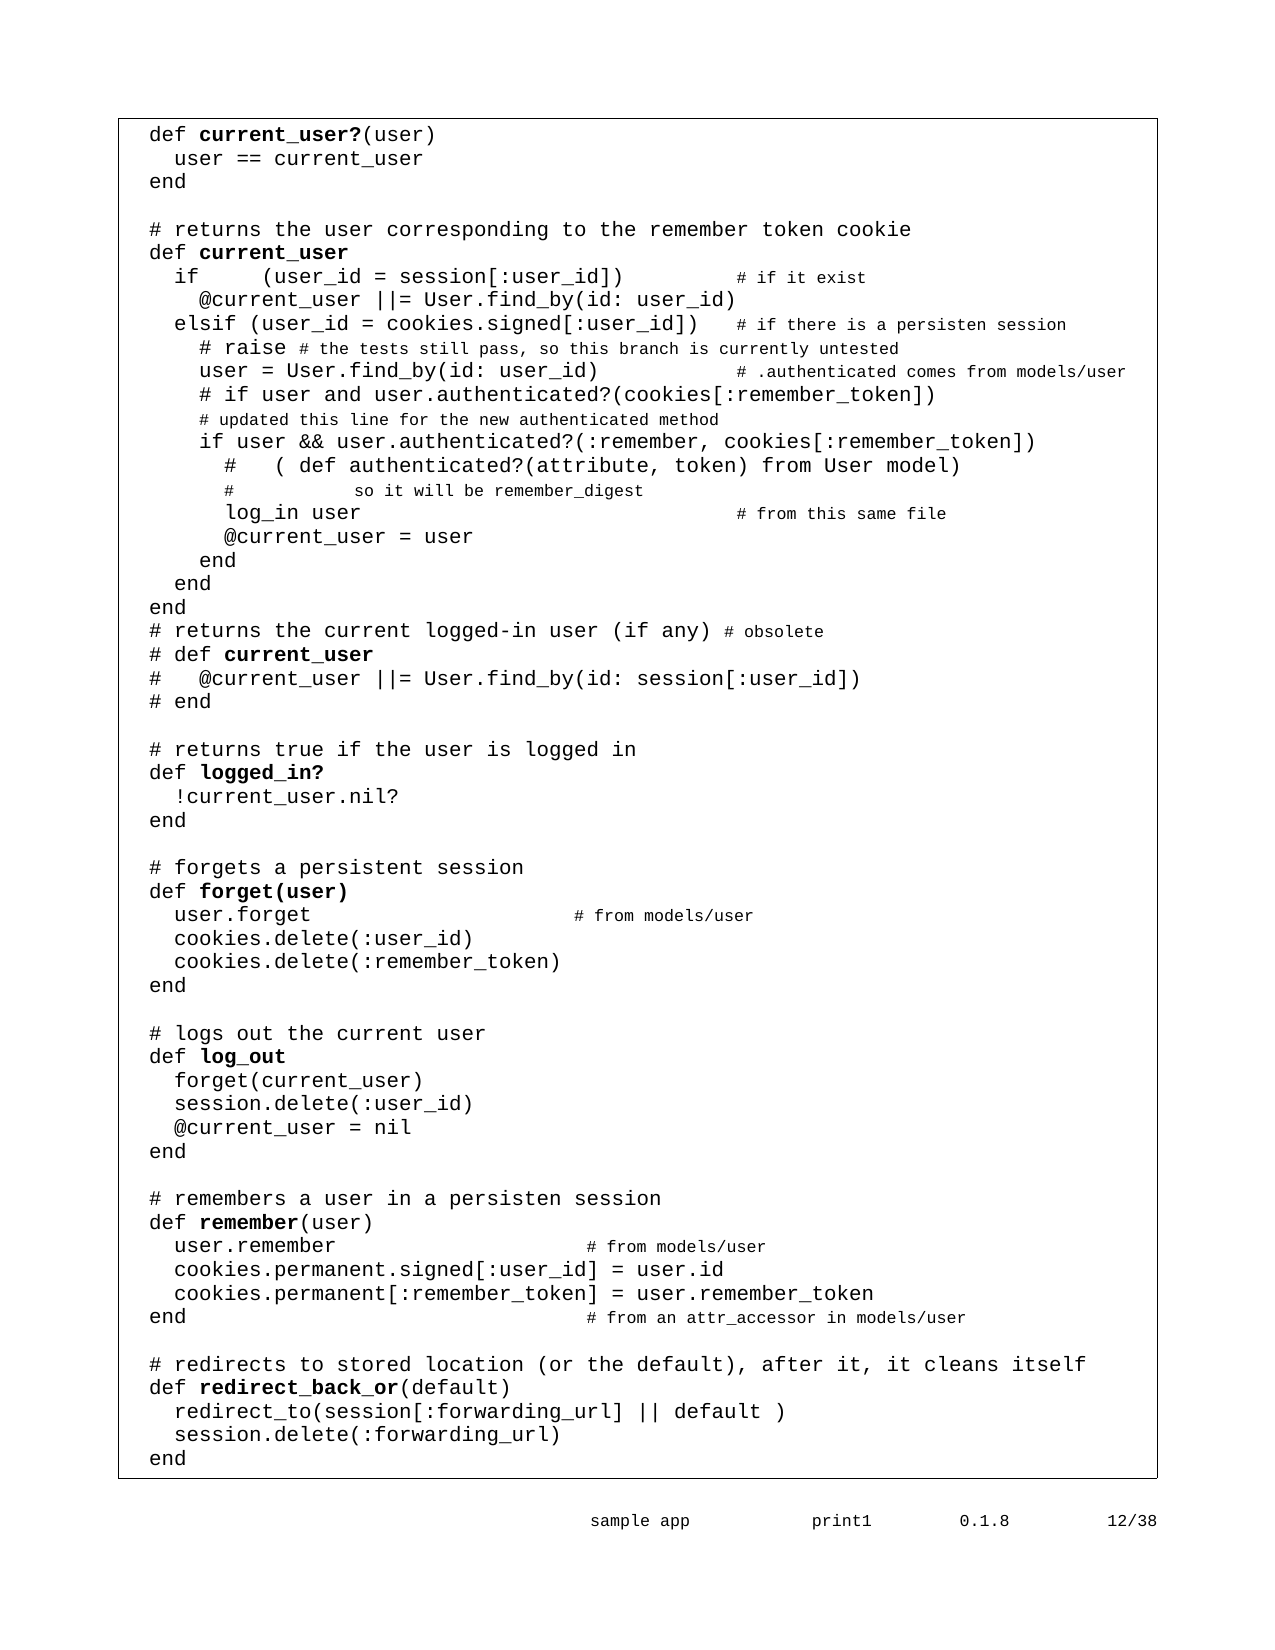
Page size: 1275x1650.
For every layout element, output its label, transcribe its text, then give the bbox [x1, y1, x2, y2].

table_header def current_user?(user) user == current_user end # returns the user corresponding to the remember token cookie def current_user if (user_id = session[:user_id]) # if it exist @current_user ||= User.find_by(id: user_id) elsif (user_id = cookies.signed[:user_id]) # if there is a persisten session # raise # the tests still pass, so this branch is currently untested user = User.find_by(id: user_id) # .authenticated comes from models/user # if user and user.authenticated?(cookies[:remember_token]) # updated this line for the new authenticated method if user && user.authenticated?(:remember, cookies[:remember_token]) # ( def authenticated?(attribute, token) from User model) # so it will be remember_digest log_in user # from this same file @current_user = user end end end # returns the current logged-in user (if any) # obsolete # def current_user # @current_user ||= User.find_by(id: session[:user_id]) # end # returns true if the user is logged in def logged_in? !current_user.nil? end # forgets a persistent session def forget(user) user.forget # from models/user cookies.delete(:user_id) cookies.delete(:remember_token) end # logs out the current user def log_out forget(current_user) session.delete(:user_id) @current_user = nil end # remembers a user in a persisten session def remember(user) user.remember # from models/user cookies.permanent.signed[:user_id] = user.id cookies.permanent[:remember_token] = user.remember_token end # from an attr_accessor in models/user # redirects to stored location (or the default), after it, it cleans itself def redirect_back_or(default) redirect_to(session[:forwarding_url] || default ) session.delete(:forwarding_url) end [119, 119, 1157, 1477]
